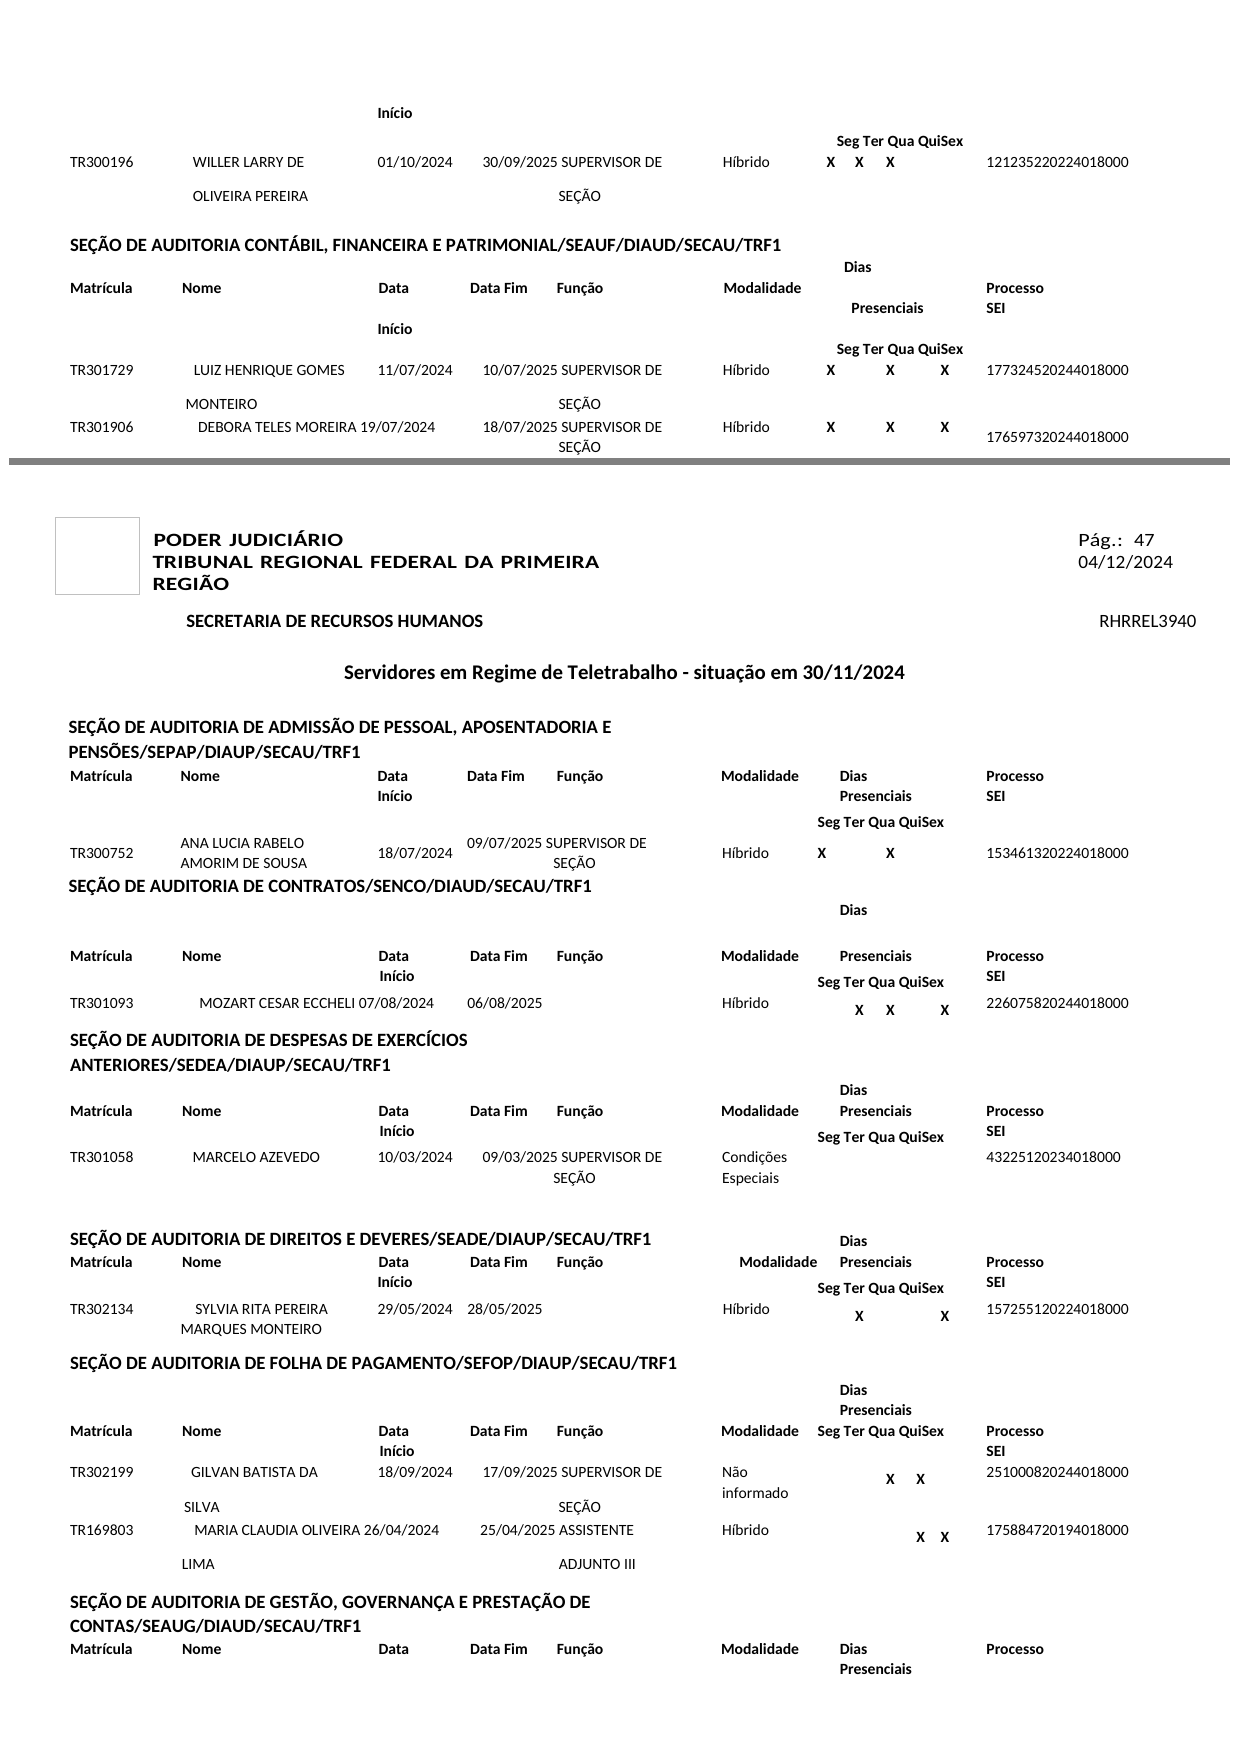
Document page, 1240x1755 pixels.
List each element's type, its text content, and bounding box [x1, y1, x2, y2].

table_cell SEÇÃO DE AUDITORIA DE DIREITOS E DEVERES/SEADE/DIAUP/SECAU/TRF1 [70, 1189, 817, 1252]
text SEÇÃO DE AUDITORIA DE ADMISSÃO DE PESSOAL, APOSENTADORIA E [68, 715, 1196, 738]
table_cell TR300752 [70, 833, 180, 874]
table_cell Modalidade [721, 946, 817, 993]
table_cell Processo SEI [986, 1101, 1137, 1148]
table_cell Matrícula Nome Data Data Fim Função Início [70, 946, 721, 993]
table_cell TR301058 MARCELO AZEVEDO 10/03/2024 09/03/2025 SUPERVISOR DE SEÇÃO [70, 1148, 721, 1189]
table_cell 177324520244018000 [986, 360, 1196, 417]
table_cell TR169803 MARIA CLAUDIA OLIVEIRA 26/04/2024 25/04/2025 ASSISTENTE LIMA ADJUNTO III SEÇÃO DE AUDITORIA DE GESTÃO, GOVERNANÇA E PRESTAÇÃO DE CONTAS/SEAUG/DIAUD/SECAU/TRF1 [70, 1520, 721, 1639]
table_header Dias Presenciais Seg Ter Qua QuiSex [818, 766, 986, 833]
table_cell 157255120224018000 [986, 1299, 1137, 1421]
table_cell 09/07/2025 SUPERVISOR DE SEÇÃO [467, 833, 721, 874]
table_cell Presenciais Seg Ter Qua QuiSex [818, 1101, 986, 1148]
table_cell ANA LUCIA RABELO AMORIM DE SOUSA [180, 833, 377, 874]
table_cell [986, 103, 1196, 152]
table_header [70, 900, 721, 946]
table_cell 18/07/2024 [377, 833, 467, 874]
table_header Processo SEI [986, 766, 1137, 833]
table_header Dias [818, 900, 986, 946]
text Servidores em Regime de Teletrabalho - situação em 30/11/2024 [75, 659, 1174, 684]
table_cell 43225120234018000 [986, 1148, 1137, 1252]
table_cell Modalidade [721, 1639, 817, 1679]
table_cell X X X Dias [818, 993, 986, 1101]
table_cell Híbrido [721, 1520, 817, 1639]
table_cell Início Seg Ter Qua QuiSex [70, 103, 986, 152]
text SEÇÃO DE AUDITORIA DE CONTRATOS/SENCO/DIAUD/SECAU/TRF1 [68, 874, 1196, 897]
table_cell Processo [986, 1639, 1137, 1679]
table_cell Processo SEI [986, 1421, 1137, 1462]
table_cell TR302134 SYLVIA RITA PEREIRA 29/05/2024 28/05/2025 Híbrido MARQUES MONTEIRO SEÇÃO DE AUDITORIA DE FOLHA DE PAGAMENTO/SEFOP/DIAUP/SECAU/TRF1 [70, 1299, 817, 1421]
table_cell Dias [818, 1148, 986, 1252]
table_cell TR301729 LUIZ HENRIQUE GOMES 11/07/2024 10/07/2025 SUPERVISOR DE Híbrido X X X MONTEIRO SEÇÃO [70, 360, 986, 417]
table_cell Não informado [721, 1463, 817, 1520]
table_cell Matrícula Nome Data Data Fim Função [70, 1639, 721, 1679]
table_cell Matrícula Nome Data Data Fim Função Início [70, 1101, 721, 1148]
table_cell TR301093 MOZART CESAR ECCHELI 07/08/2024 06/08/2025 SEÇÃO DE AUDITORIA DE DESPESAS DE EXERCÍCIOS ANTERIORES/SEDEA/DIAUP/SECAU/TRF1 [70, 993, 721, 1101]
table_cell Matrícula Nome Data Data Fim Função Início [70, 1421, 721, 1462]
table_cell TR300196 WILLER LARRY DE 01/10/2024 30/09/2025 SUPERVISOR DE Híbrido X X X OLIVEIRA PEREIRA SEÇÃO SEÇÃO DE AUDITORIA CONTÁBIL, FINANCEIRA E PATRIMONIAL/SEAUF/DIAUD/SECAU/TRF1 Dias [70, 152, 986, 278]
table_cell 226075820244018000 [986, 993, 1137, 1101]
table_header Data Início [377, 766, 467, 833]
table_cell Modalidade [721, 1101, 817, 1148]
text SECRETARIA DE RECURSOS HUMANOS RHRREL3940 [67, 605, 1198, 633]
table_cell Presenciais Seg Ter Qua QuiSex [818, 946, 986, 993]
table_cell X X Dias Presenciais [818, 1299, 986, 1421]
text PENSÕES/SEPAP/DIAUP/SECAU/TRF1 [68, 740, 1196, 763]
table_cell Híbrido [721, 833, 817, 874]
table_header Modalidade [721, 766, 817, 833]
table_cell Presenciais Seg Ter Qua QuiSex [818, 1252, 986, 1299]
table_cell Condições Especiais [721, 1148, 817, 1189]
table_header [721, 900, 817, 946]
table_cell Híbrido [721, 993, 817, 1101]
table_cell 251000820244018000 [986, 1463, 1137, 1520]
table_cell Modalidade [721, 1421, 817, 1462]
table_cell X X [818, 1463, 986, 1520]
table_cell 121235220224018000 [986, 152, 1196, 278]
table_header [986, 900, 1137, 946]
table_cell Processo SEI [986, 946, 1137, 993]
table_cell 176597320244018000 [986, 417, 1196, 458]
table_cell X X [818, 1520, 986, 1639]
table_cell 175884720194018000 [986, 1520, 1137, 1639]
table_cell Matrícula Nome Data Data Fim Função Modalidade Presenciais Início Seg Ter Qua QuiSex [70, 278, 986, 360]
table_cell 153461320224018000 [986, 833, 1137, 874]
table_cell Processo SEI [986, 278, 1196, 360]
table_cell TR301906 DEBORA TELES MOREIRA 19/07/2024 18/07/2025 SUPERVISOR DE Híbrido X X X SEÇÃO [70, 417, 986, 458]
table_header Matrícula [70, 766, 180, 833]
table_header Nome [180, 766, 377, 833]
table_cell TR302199 GILVAN BATISTA DA 18/09/2024 17/09/2025 SUPERVISOR DE SILVA SEÇÃO [70, 1463, 721, 1520]
table_cell Seg Ter Qua QuiSex [818, 1421, 986, 1462]
table_header Data Fim Função [467, 766, 721, 833]
table_cell Processo SEI [986, 1252, 1137, 1299]
table_cell Matrícula Nome Data Data Fim Função Modalidade Início [70, 1252, 817, 1299]
table_cell X X [818, 833, 986, 874]
table_cell Dias Presenciais [818, 1639, 986, 1679]
